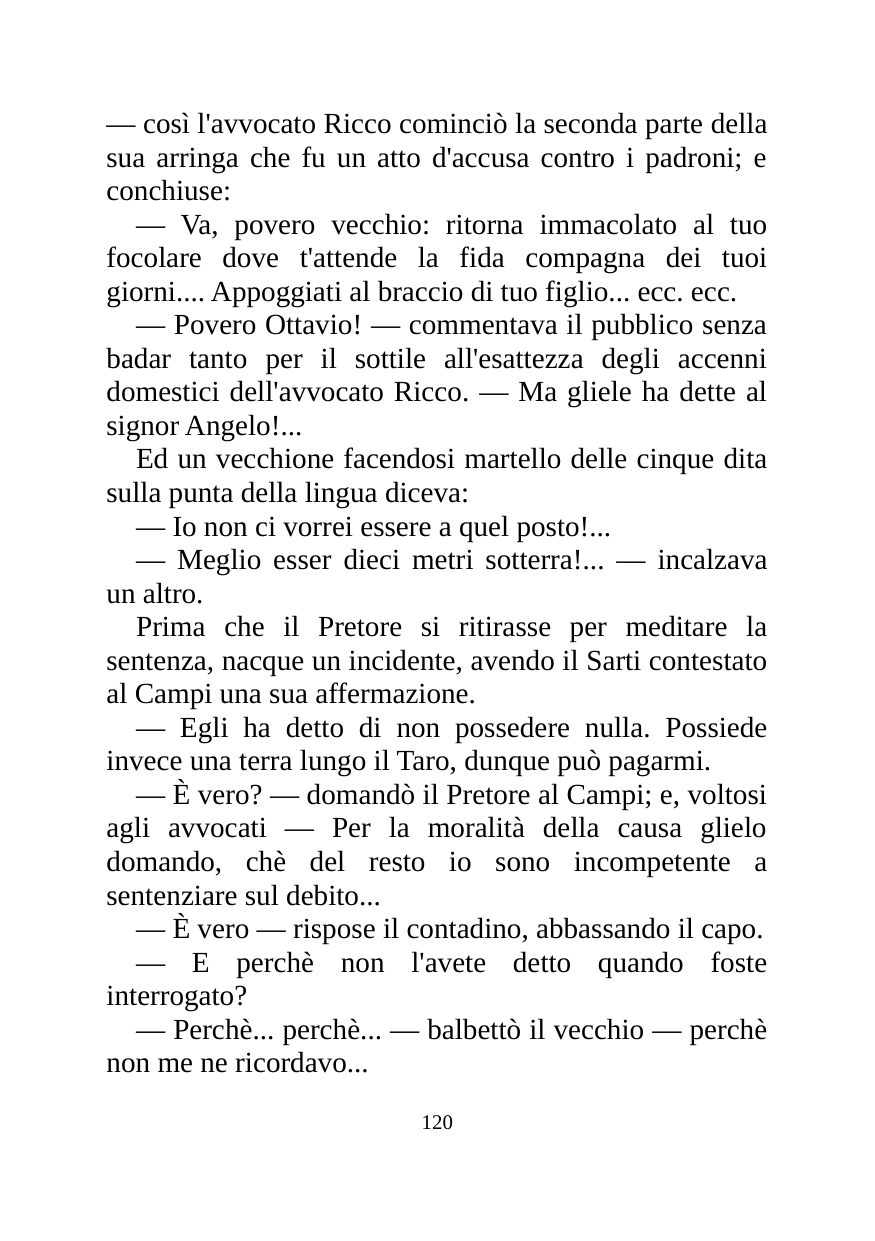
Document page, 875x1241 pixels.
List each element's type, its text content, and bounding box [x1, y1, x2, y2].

text — E perchè non l'avete detto quando foste interrogato? [106, 945, 768, 1012]
text — Va, povero vecchio: ritorna immacolato al tuo focolare dove t'attende la fida compagna dei tuoi giorni.... Appoggiati al braccio di tuo figlio... ecc. ecc. [106, 207, 768, 307]
text — Io non ci vorrei essere a quel posto!... [106, 509, 768, 542]
text Ed un vecchione facendosi martello delle cinque dita sulla punta della lingua diceva: [106, 442, 768, 509]
text — Egli ha detto di non possedere nulla. Possiede invece una terra lungo il Taro, dunque può pagarmi. [106, 710, 768, 777]
text — È vero — rispose il contadino, abbassando il capo. [106, 911, 768, 945]
text — Perchè... perchè... — balbettò il vecchio — perchè non me ne ricordavo... [106, 1012, 768, 1079]
text — così l'avvocato Ricco cominciò la seconda parte della sua arringa che fu un atto d'accusa contro i padroni; e conchiuse: [106, 106, 768, 207]
text — Meglio esser dieci metri sotterra!... — incalzava un altro. [106, 542, 768, 609]
text — È vero? — domandò il Pretore al Campi; e, voltosi agli avvocati — Per la moralità della causa glielo domando, chè del resto io sono incompetente a sentenziare sul debito... [106, 777, 768, 911]
text — Povero Ottavio! — commentava il pubblico senza badar tanto per il sottile all'esattezza degli accenni domestici dell'avvocato Ricco. — Ma gliele ha dette al signor Angelo!... [106, 307, 768, 442]
text Prima che il Pretore si ritirasse per meditare la sentenza, nacque un incidente, avendo il Sarti contestato al Campi una sua affermazione. [106, 609, 768, 710]
